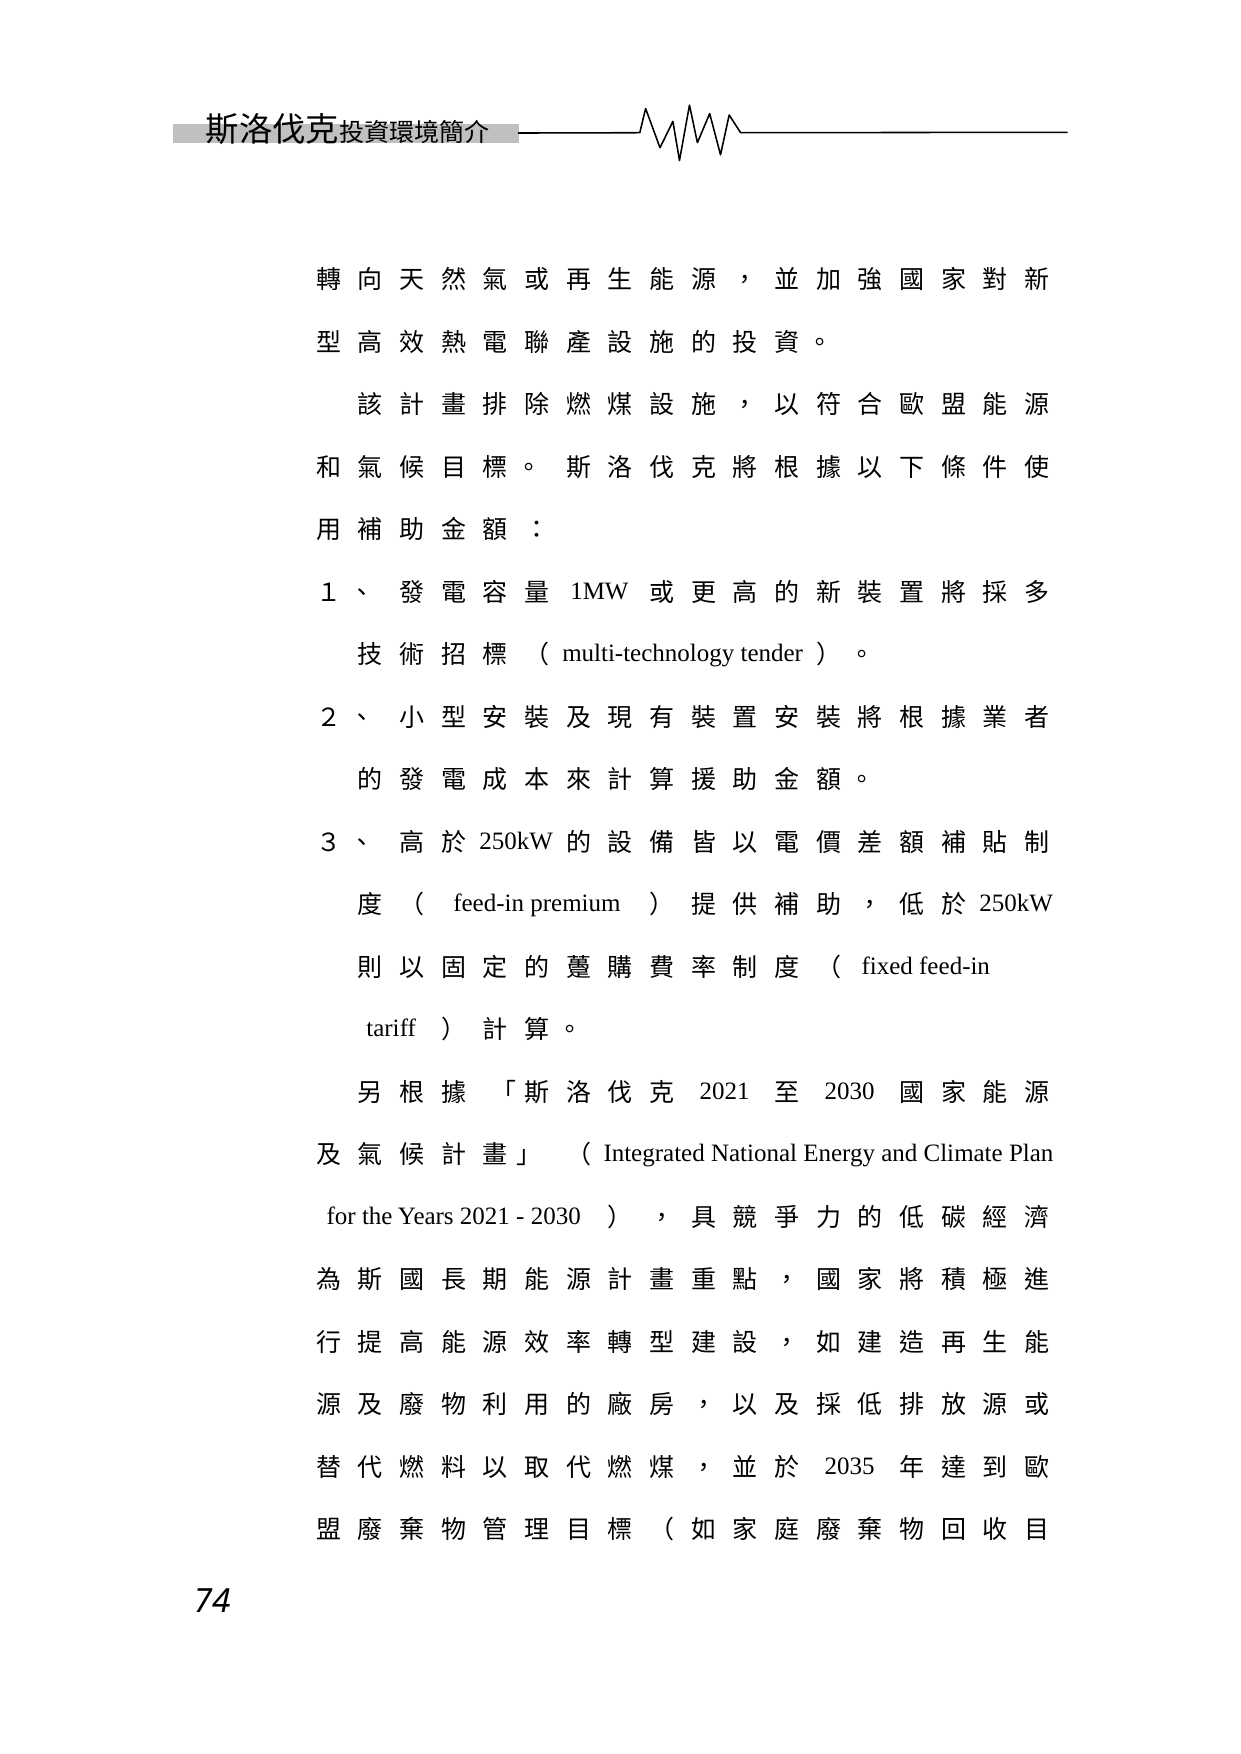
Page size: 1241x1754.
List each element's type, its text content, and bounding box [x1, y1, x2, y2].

text １、發電容量1MW或更高的新裝置將採多技術招標（multi-technology tender）。 [281, 549, 1058, 674]
text ２、小型安裝及現有裝置安裝將根據業者的發電成本來計算援助金額。 [281, 674, 1058, 799]
text 該計畫排除燃煤設施，以符合歐盟能源和氣候目標。斯洛伐克將根據以下條件使用補助金額： [281, 361, 1058, 549]
text 另根據「斯洛伐克2021至2030國家能源及氣候計畫」（Integrated National Energy and Climate Plan for the Years 2021 - 2030），具競爭力的低碳經濟為斯國長期能源計畫重點，國家將積極進行提高能源效率轉型建設，如建造再生能源及廢物利用的廠房，以及採低排放源或替代燃料以取代燃煤，並於2035年達到歐盟廢棄物管理目標（如家庭廢棄物回收目 [281, 1049, 1058, 1549]
text 轉向天然氣或再生能源，並加強國家對新型高效熱電聯產設施的投資。 [281, 236, 1058, 361]
text ３、高於250kW的設備皆以電價差額補貼制度（feed-in premium）提供補助，低於250kW則以固定的躉購費率制度（fixed feed-in tariff）計算。 [281, 799, 1058, 1049]
